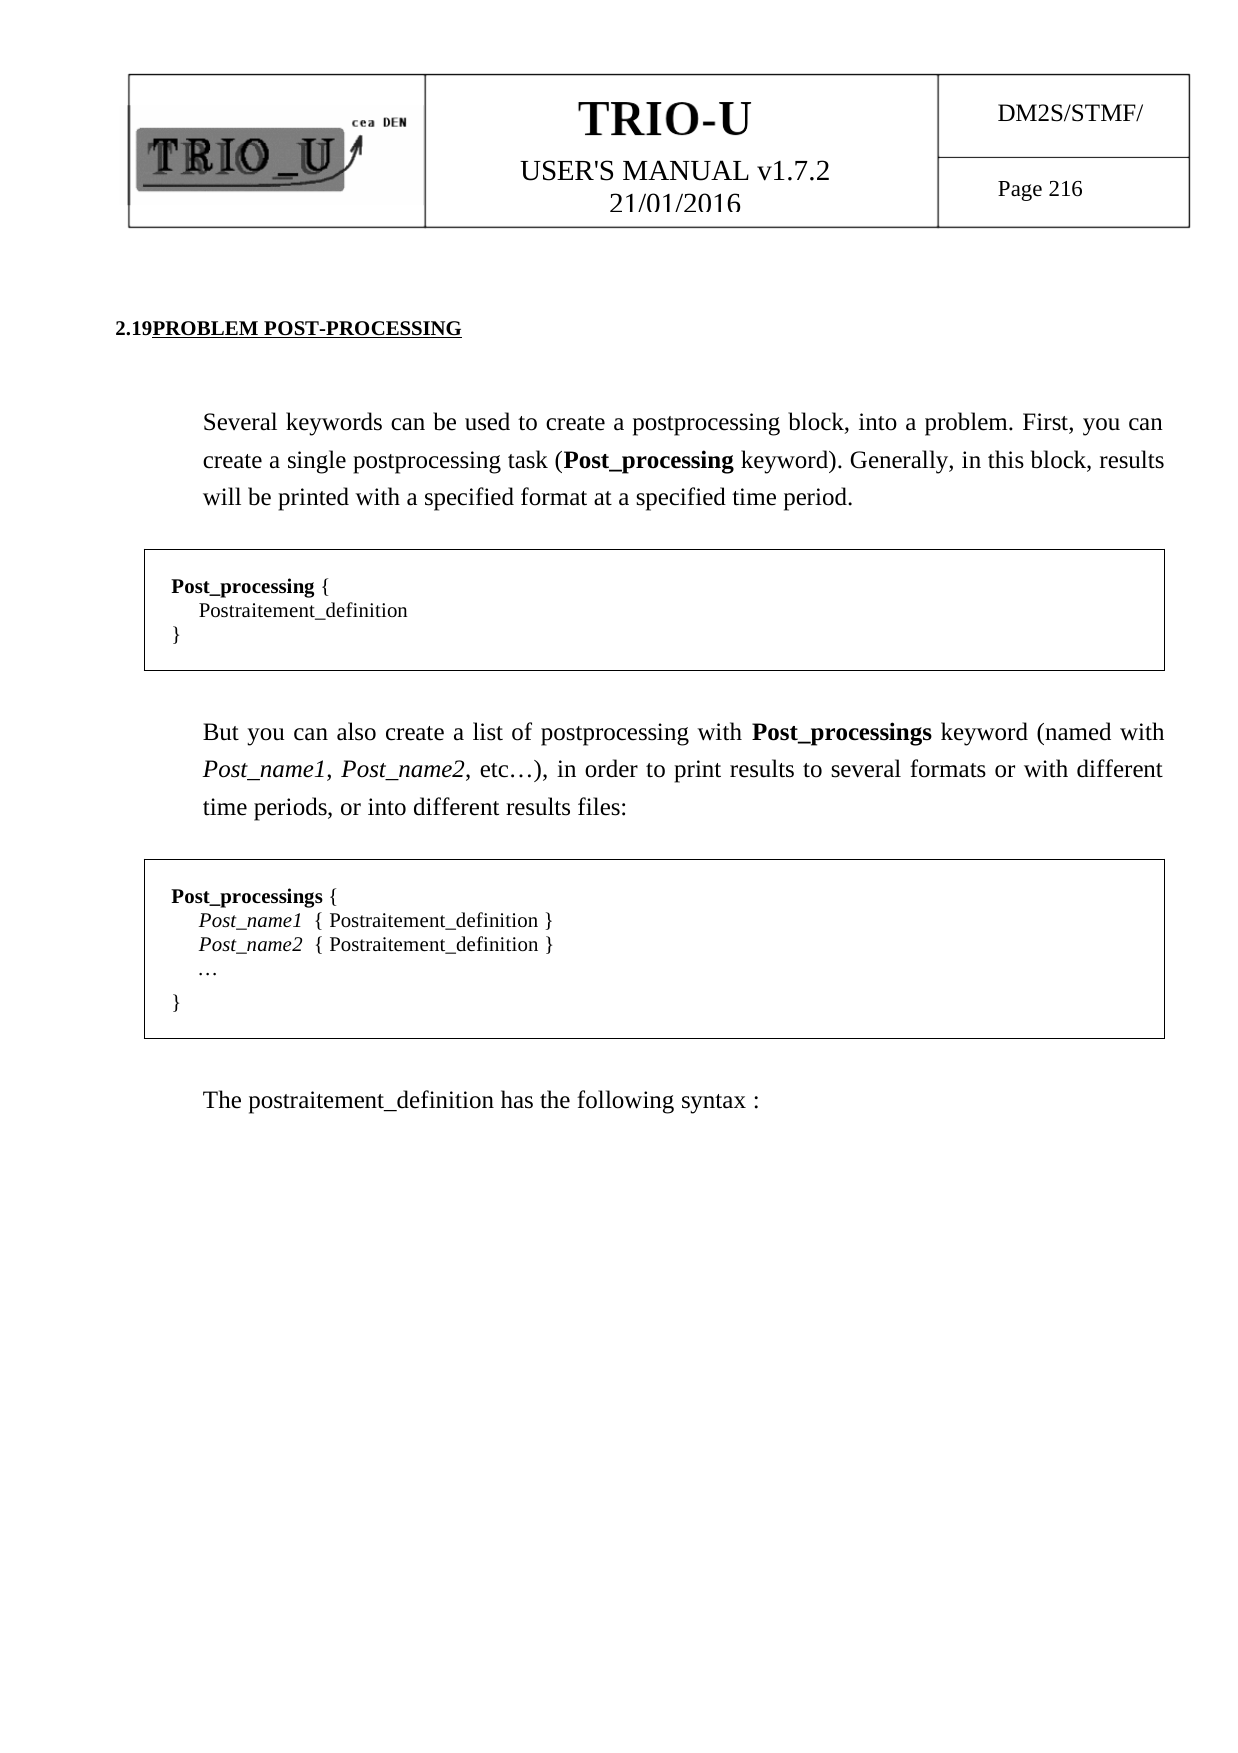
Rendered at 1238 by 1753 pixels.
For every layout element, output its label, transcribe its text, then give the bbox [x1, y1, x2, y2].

text Several keywords can be used to create a postprocessing block, into a problem. First, you can create a single postprocessing task (Post_processing keyword). Generally, in this block, results will be printed with a specified format at a specified time period. [203, 398, 1165, 511]
subtitle PROBLEM POST-PROCESSING [115, 316, 1164, 340]
text But you can also create a list of postprocessing with Post_processings keyword (named with Post_name1, Post_name2, etc…), in order to print results to several formats or with different time periods, or into different results files: [203, 708, 1165, 821]
table_header Post_processing { Postraitement_definition } [145, 550, 1164, 670]
text The postraitement_definition has the following syntax : [203, 1076, 1165, 1114]
table_header Post_processings { Post_name1 { Postraitement_definition } Post_name2 { Postraitement_definition } … } [145, 860, 1164, 1038]
